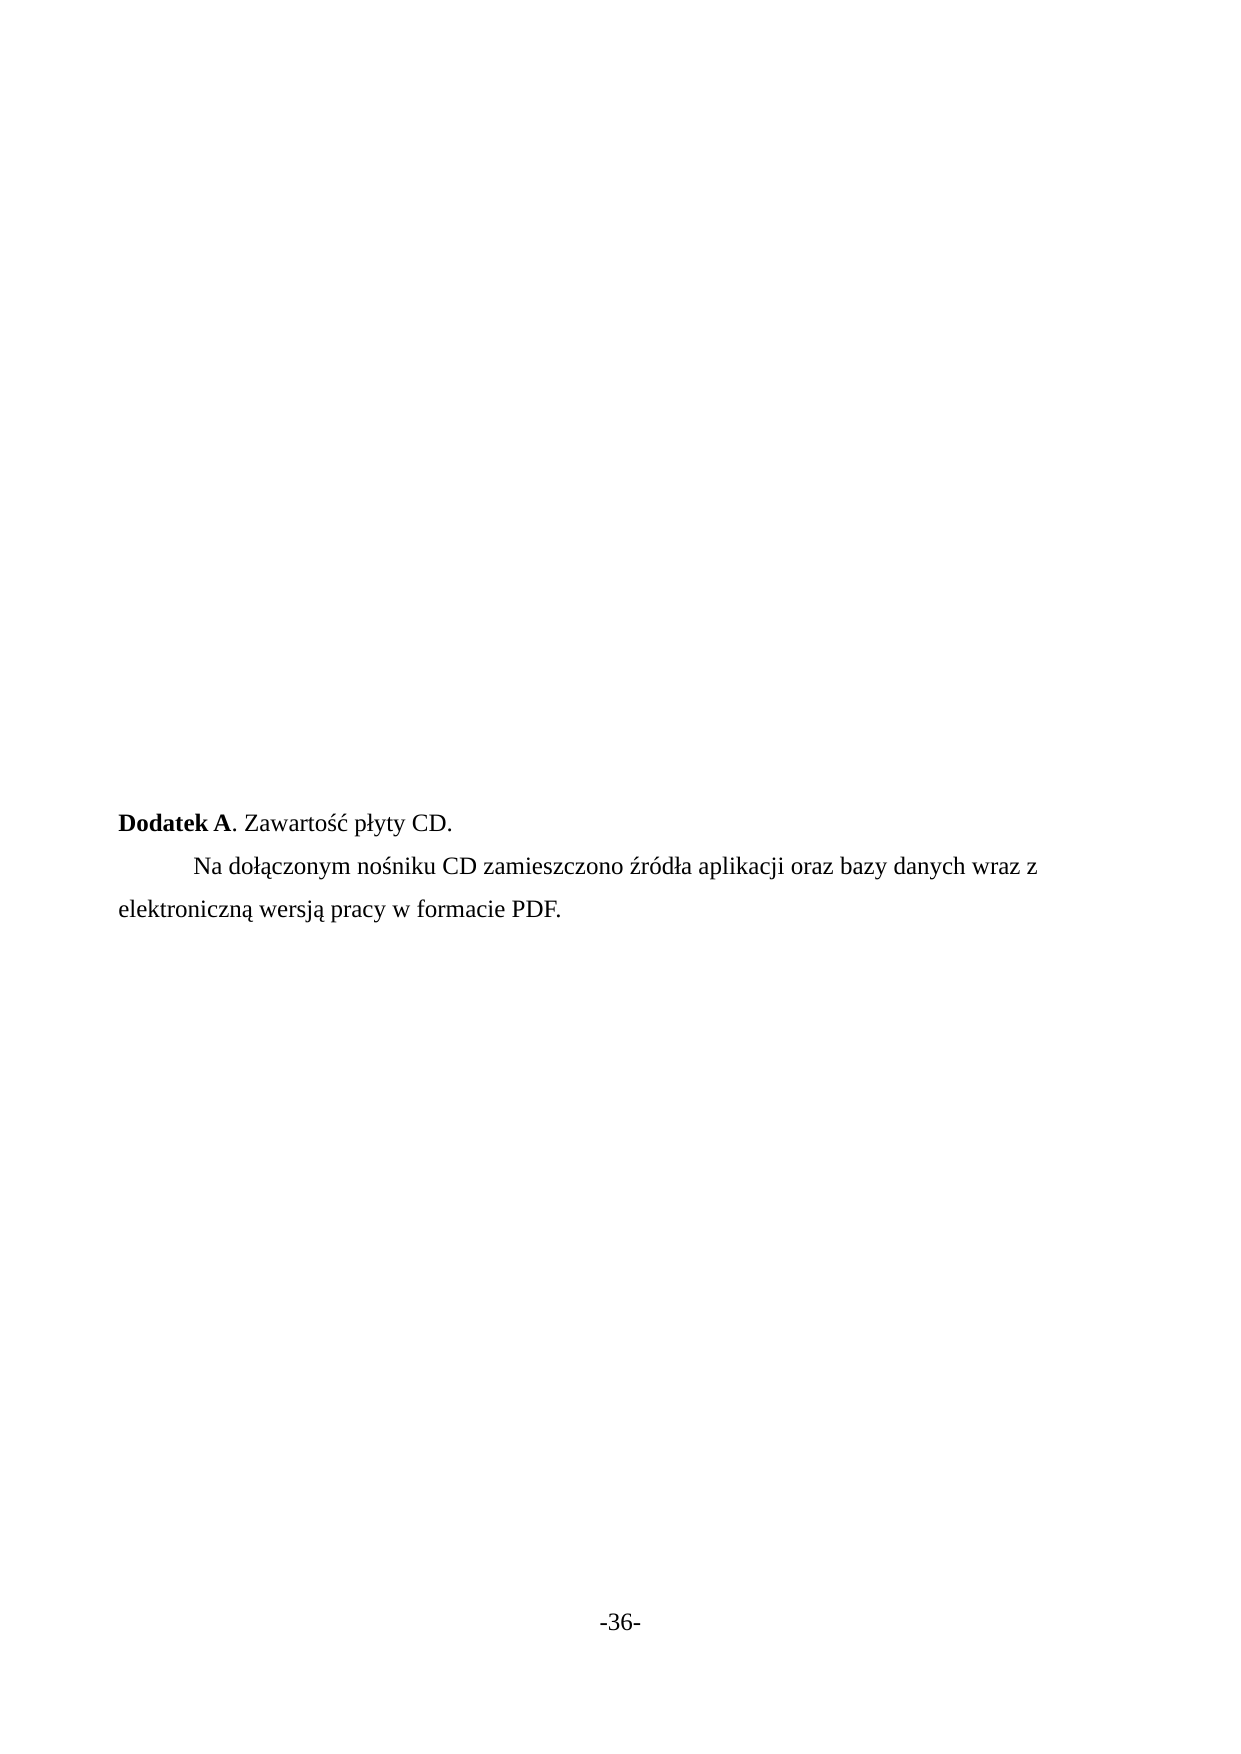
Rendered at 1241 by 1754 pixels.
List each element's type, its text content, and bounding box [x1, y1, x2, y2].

text Na dołączonym nośniku CD zamieszczono źródła aplikacji oraz bazy danych wraz z elektroniczną wersją pracy w formacie PDF. [118, 851, 1122, 923]
text Dodatek A. Zawartość płyty CD. [118, 808, 1122, 837]
